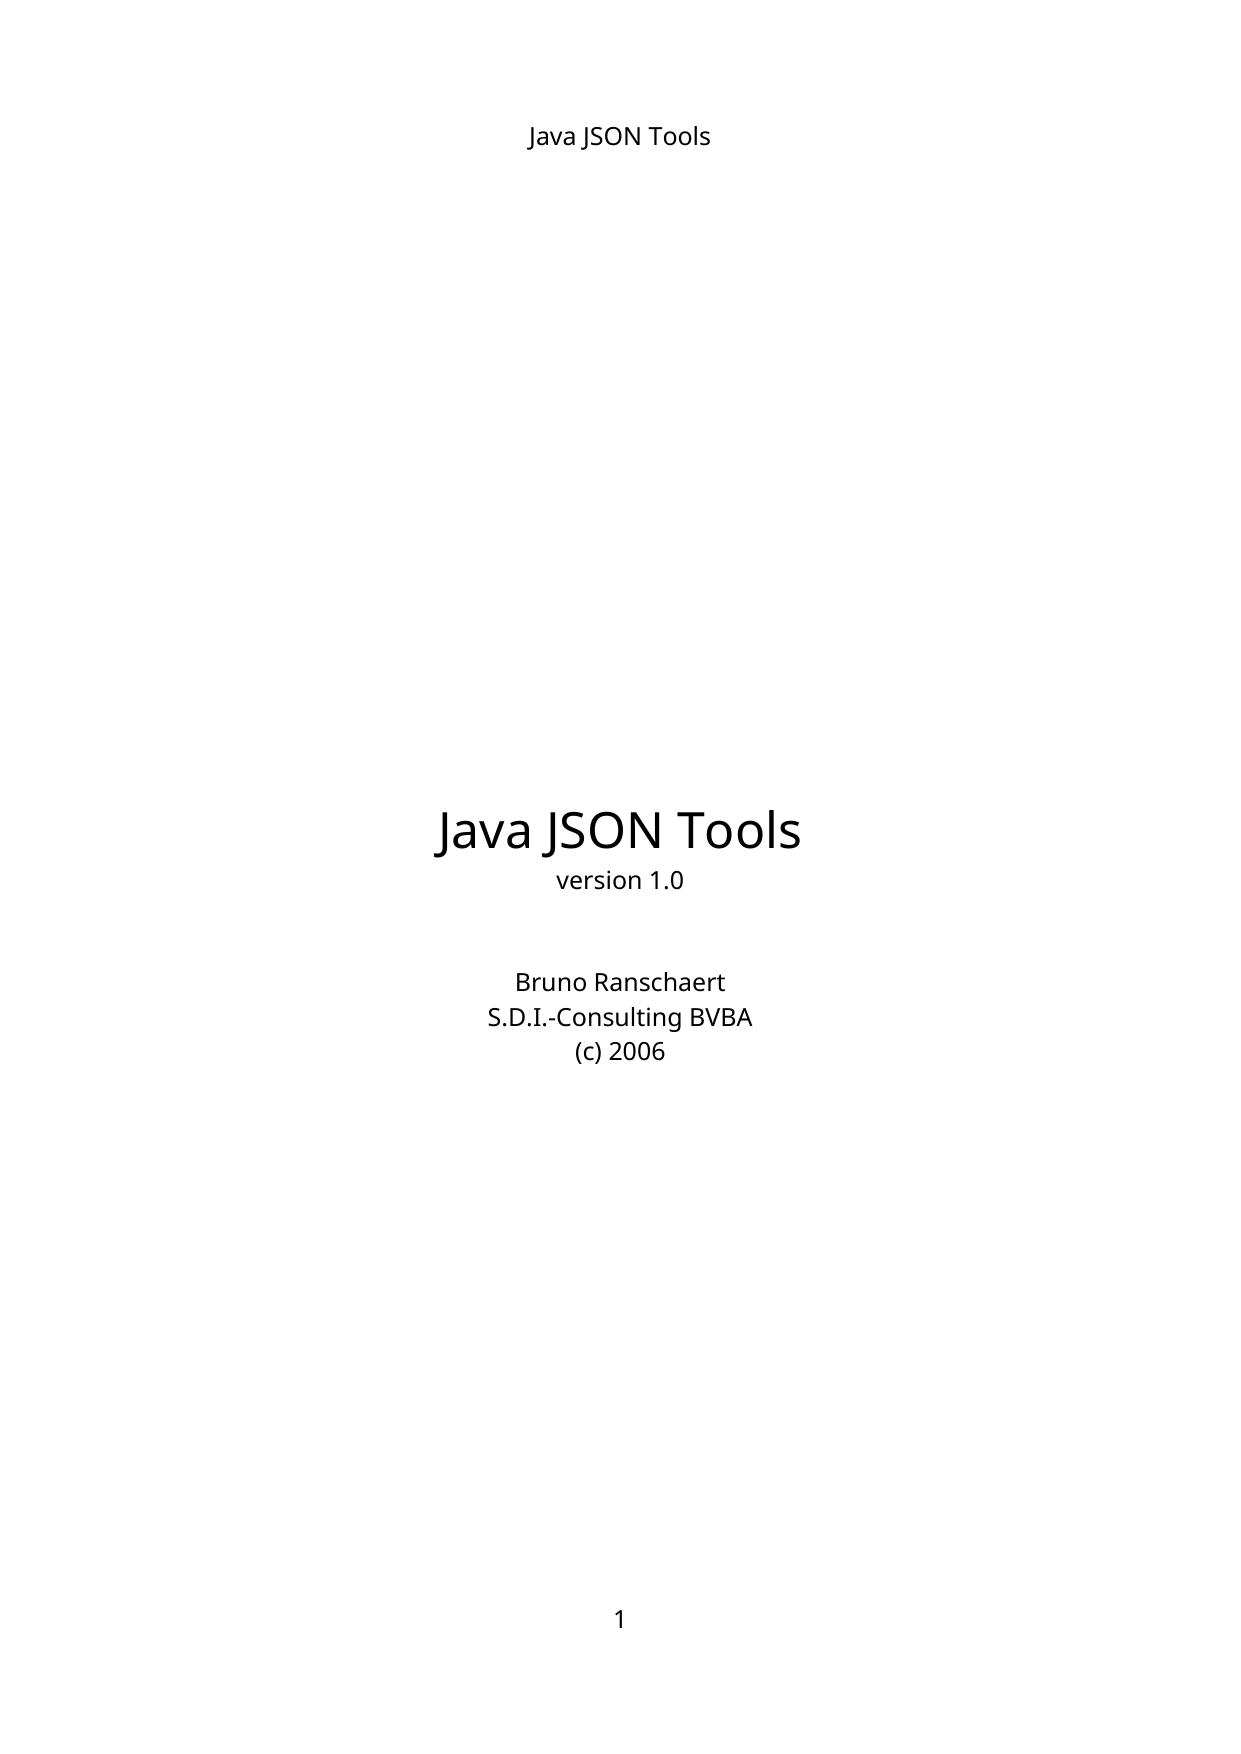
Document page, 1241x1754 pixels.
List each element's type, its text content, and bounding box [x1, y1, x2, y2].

text (c) 2006 [118, 1033, 1122, 1067]
text S.D.I.-Consulting BVBA [118, 999, 1122, 1033]
text Java JSON Tools [118, 795, 1122, 863]
text Bruno Ranschaert [118, 965, 1122, 999]
text version 1.0 [118, 863, 1122, 897]
